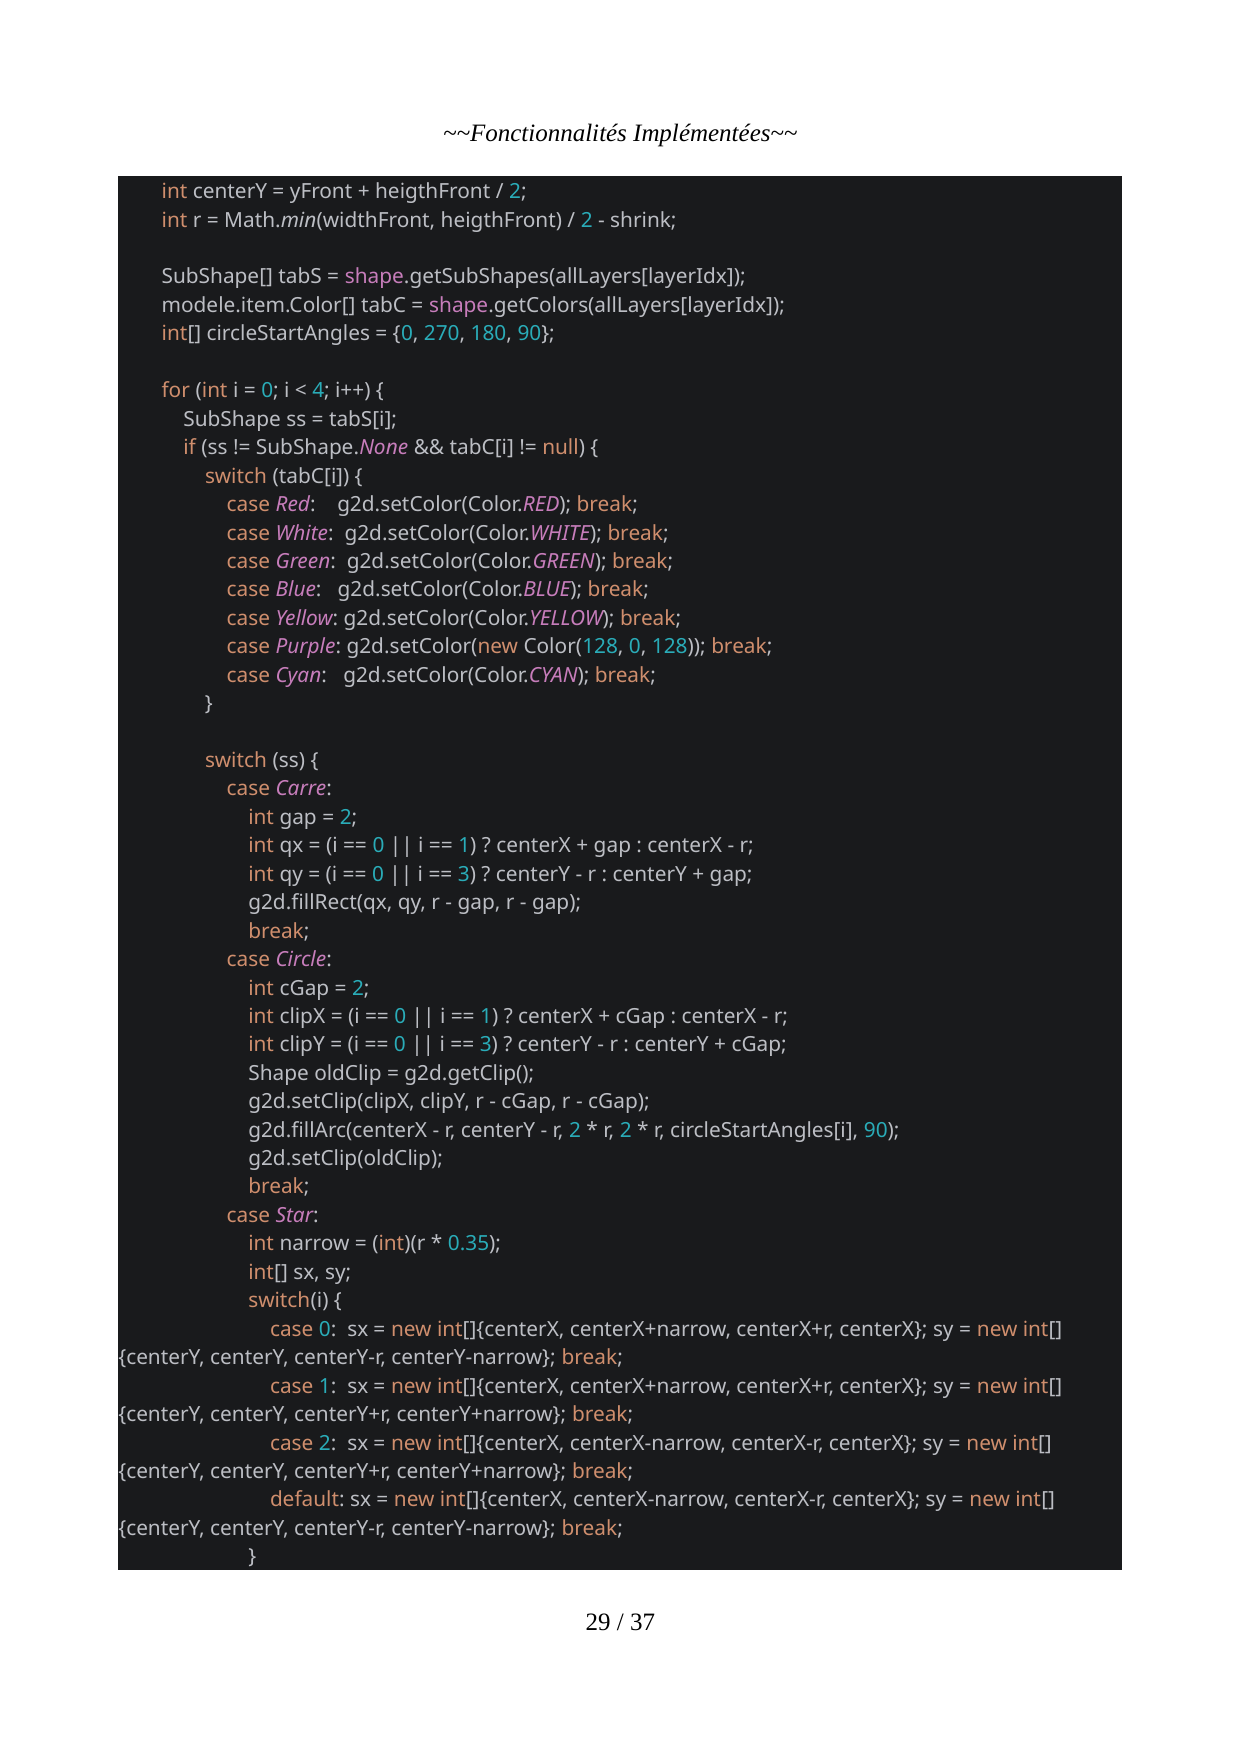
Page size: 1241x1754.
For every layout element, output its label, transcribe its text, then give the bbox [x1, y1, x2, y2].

text int centerY = yFront + heigthFront / 2; int r = Math.min(widthFront, heigthFront) / 2 - shrink; SubShape[] tabS = shape.getSubShapes(allLayers[layerIdx]); modele.item.Color[] tabC = shape.getColors(allLayers[layerIdx]); int[] circleStartAngles = {0, 270, 180, 90}; for (int i = 0; i < 4; i++) { SubShape ss = tabS[i]; if (ss != SubShape.None && tabC[i] != null) { switch (tabC[i]) { case Red: g2d.setColor(Color.RED); break; case White: g2d.setColor(Color.WHITE); break; case Green: g2d.setColor(Color.GREEN); break; case Blue: g2d.setColor(Color.BLUE); break; case Yellow: g2d.setColor(Color.YELLOW); break; case Purple: g2d.setColor(new Color(128, 0, 128)); break; case Cyan: g2d.setColor(Color.CYAN); break; } switch (ss) { case Carre: int gap = 2; int qx = (i == 0 || i == 1) ? centerX + gap : centerX - r; int qy = (i == 0 || i == 3) ? centerY - r : centerY + gap; g2d.fillRect(qx, qy, r - gap, r - gap); break; case Circle: int cGap = 2; int clipX = (i == 0 || i == 1) ? centerX + cGap : centerX - r; int clipY = (i == 0 || i == 3) ? centerY - r : centerY + cGap; Shape oldClip = g2d.getClip(); g2d.setClip(clipX, clipY, r - cGap, r - cGap); g2d.fillArc(centerX - r, centerY - r, 2 * r, 2 * r, circleStartAngles[i], 90); g2d.setClip(oldClip); break; case Star: int narrow = (int)(r * 0.35); int[] sx, sy; switch(i) { case 0: sx = new int[]{centerX, centerX+narrow, centerX+r, centerX}; sy = new int[]{centerY, centerY, centerY-r, centerY-narrow}; break; case 1: sx = new int[]{centerX, centerX+narrow, centerX+r, centerX}; sy = new int[]{centerY, centerY, centerY+r, centerY+narrow}; break; case 2: sx = new int[]{centerX, centerX-narrow, centerX-r, centerX}; sy = new int[]{centerY, centerY, centerY+r, centerY+narrow}; break; default: sx = new int[]{centerX, centerX-narrow, centerX-r, centerX}; sy = new int[]{centerY, centerY, centerY-r, centerY-narrow}; break; } [118, 176, 1122, 1570]
